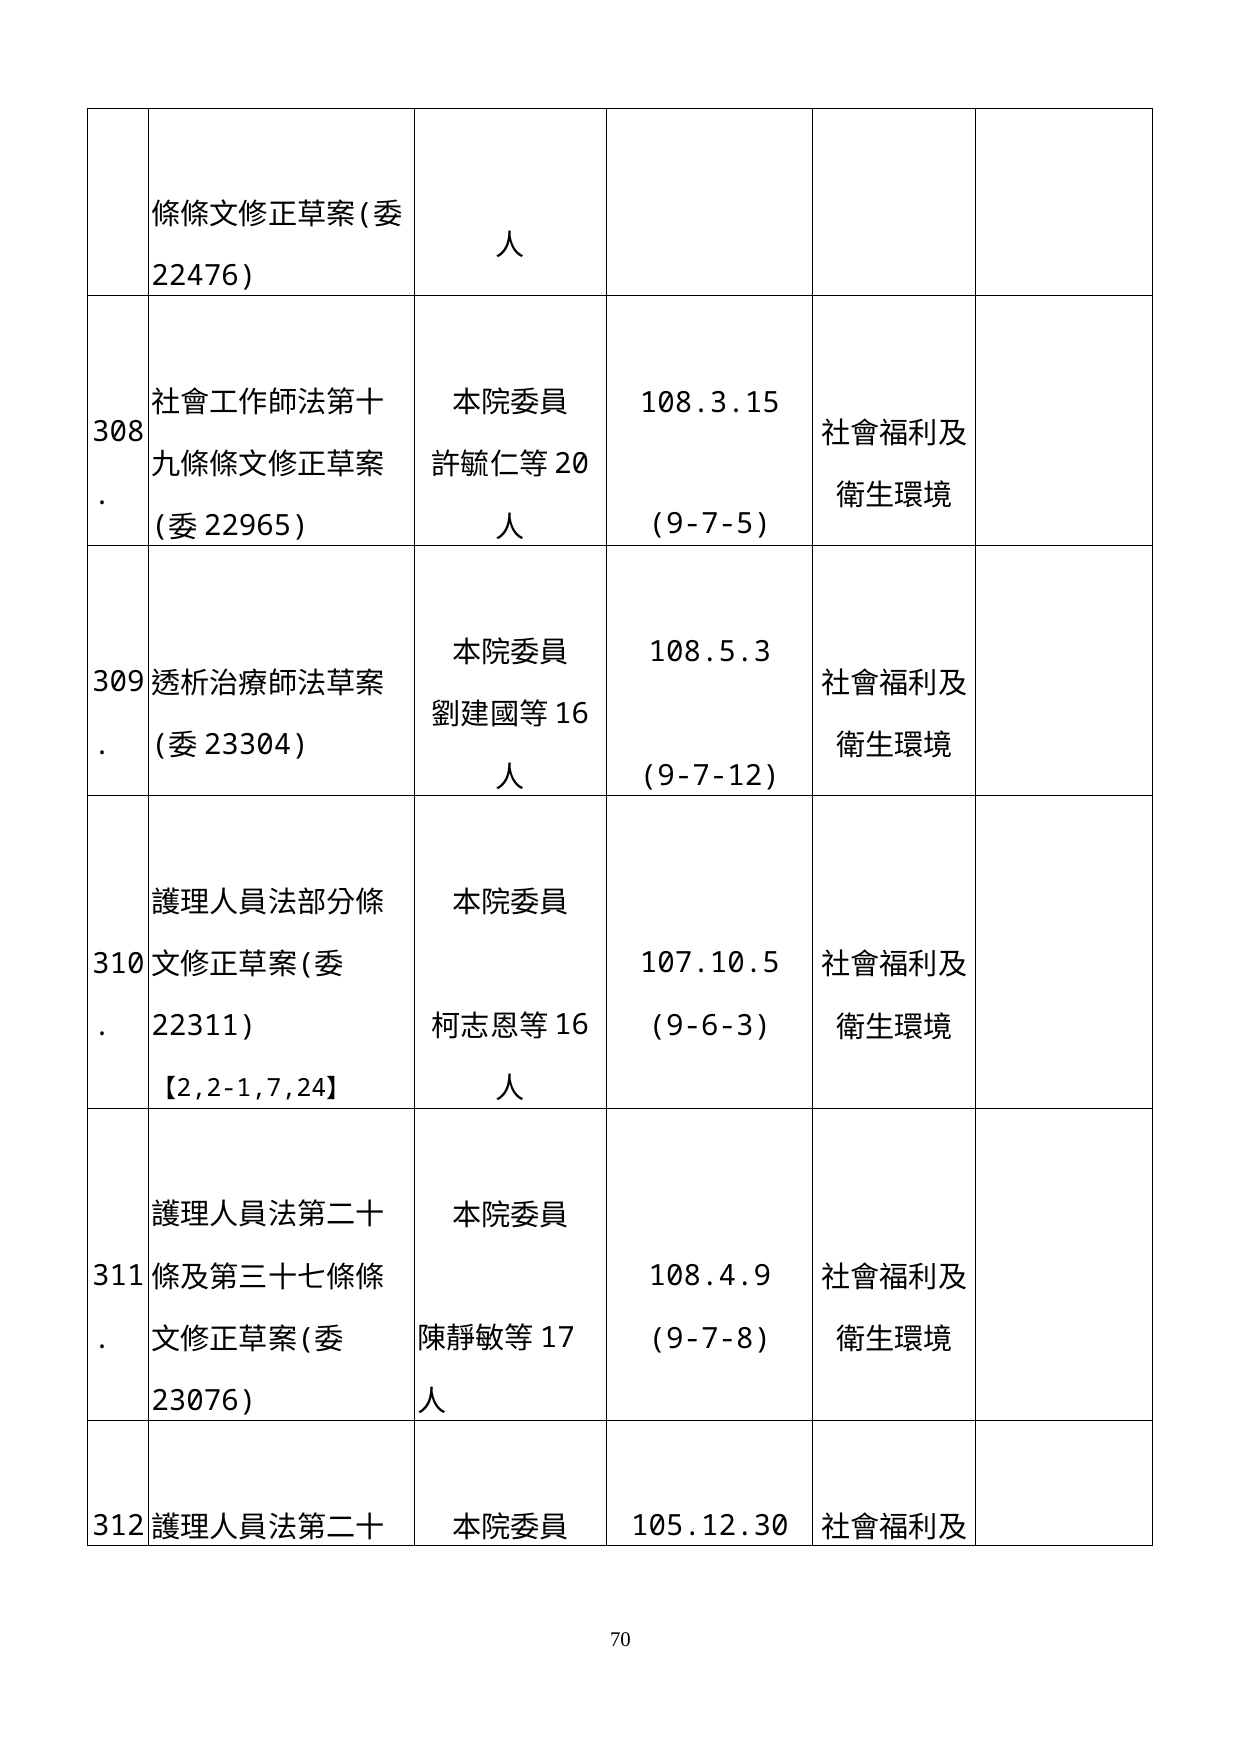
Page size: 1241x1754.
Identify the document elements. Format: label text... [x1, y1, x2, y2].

table_cell [88, 796, 148, 1108]
table_cell 108.4.9 (9-7-8) [607, 1109, 812, 1420]
table_cell 本院委員 許毓仁等20人 [415, 296, 606, 545]
table_cell 本院委員 [415, 1421, 606, 1545]
table_cell [976, 546, 1152, 795]
table_cell [88, 546, 148, 795]
table_cell [813, 109, 975, 295]
table_cell [976, 296, 1152, 545]
table_cell 護理人員法第二十 [149, 1421, 414, 1545]
table_cell 護理人員法第二十條及第三十七條條文修正草案(委23076) [149, 1109, 414, 1420]
table_cell [88, 1421, 148, 1545]
table_cell [976, 1109, 1152, 1420]
table_cell 社會福利及衛生環境 [813, 296, 975, 545]
table_cell 107.10.5 (9-6-3) [607, 796, 812, 1108]
table_cell [976, 796, 1152, 1108]
table_cell [88, 296, 148, 545]
table_cell 本院委員 陳靜敏等17人 [415, 1109, 606, 1420]
table_cell [88, 109, 148, 295]
table_cell [976, 1421, 1152, 1545]
table_cell 社會福利及 [813, 1421, 975, 1545]
table_cell 條條文修正草案(委22476) [149, 109, 414, 295]
table_cell 護理人員法部分條文修正草案(委22311) 【2,2-1,7,24】 [149, 796, 414, 1108]
table_cell 105.12.30 [607, 1421, 812, 1545]
table_cell 社會福利及衛生環境 [813, 796, 975, 1108]
table_cell [976, 109, 1152, 295]
table_cell 透析治療師法草案(委23304) [149, 546, 414, 795]
table_cell [607, 109, 812, 295]
table_cell 社會福利及衛生環境 [813, 546, 975, 795]
table_cell 本院委員 柯志恩等16人 [415, 796, 606, 1108]
table_cell 社會工作師法第十九條條文修正草案(委22965) [149, 296, 414, 545]
table_cell [88, 1109, 148, 1420]
table_cell 108.3.15 (9-7-5) [607, 296, 812, 545]
table_cell 社會福利及衛生環境 [813, 1109, 975, 1420]
table_cell 108.5.3 (9-7-12) [607, 546, 812, 795]
table_cell 本院委員 劉建國等16人 [415, 546, 606, 795]
table_cell 人 [415, 109, 606, 295]
